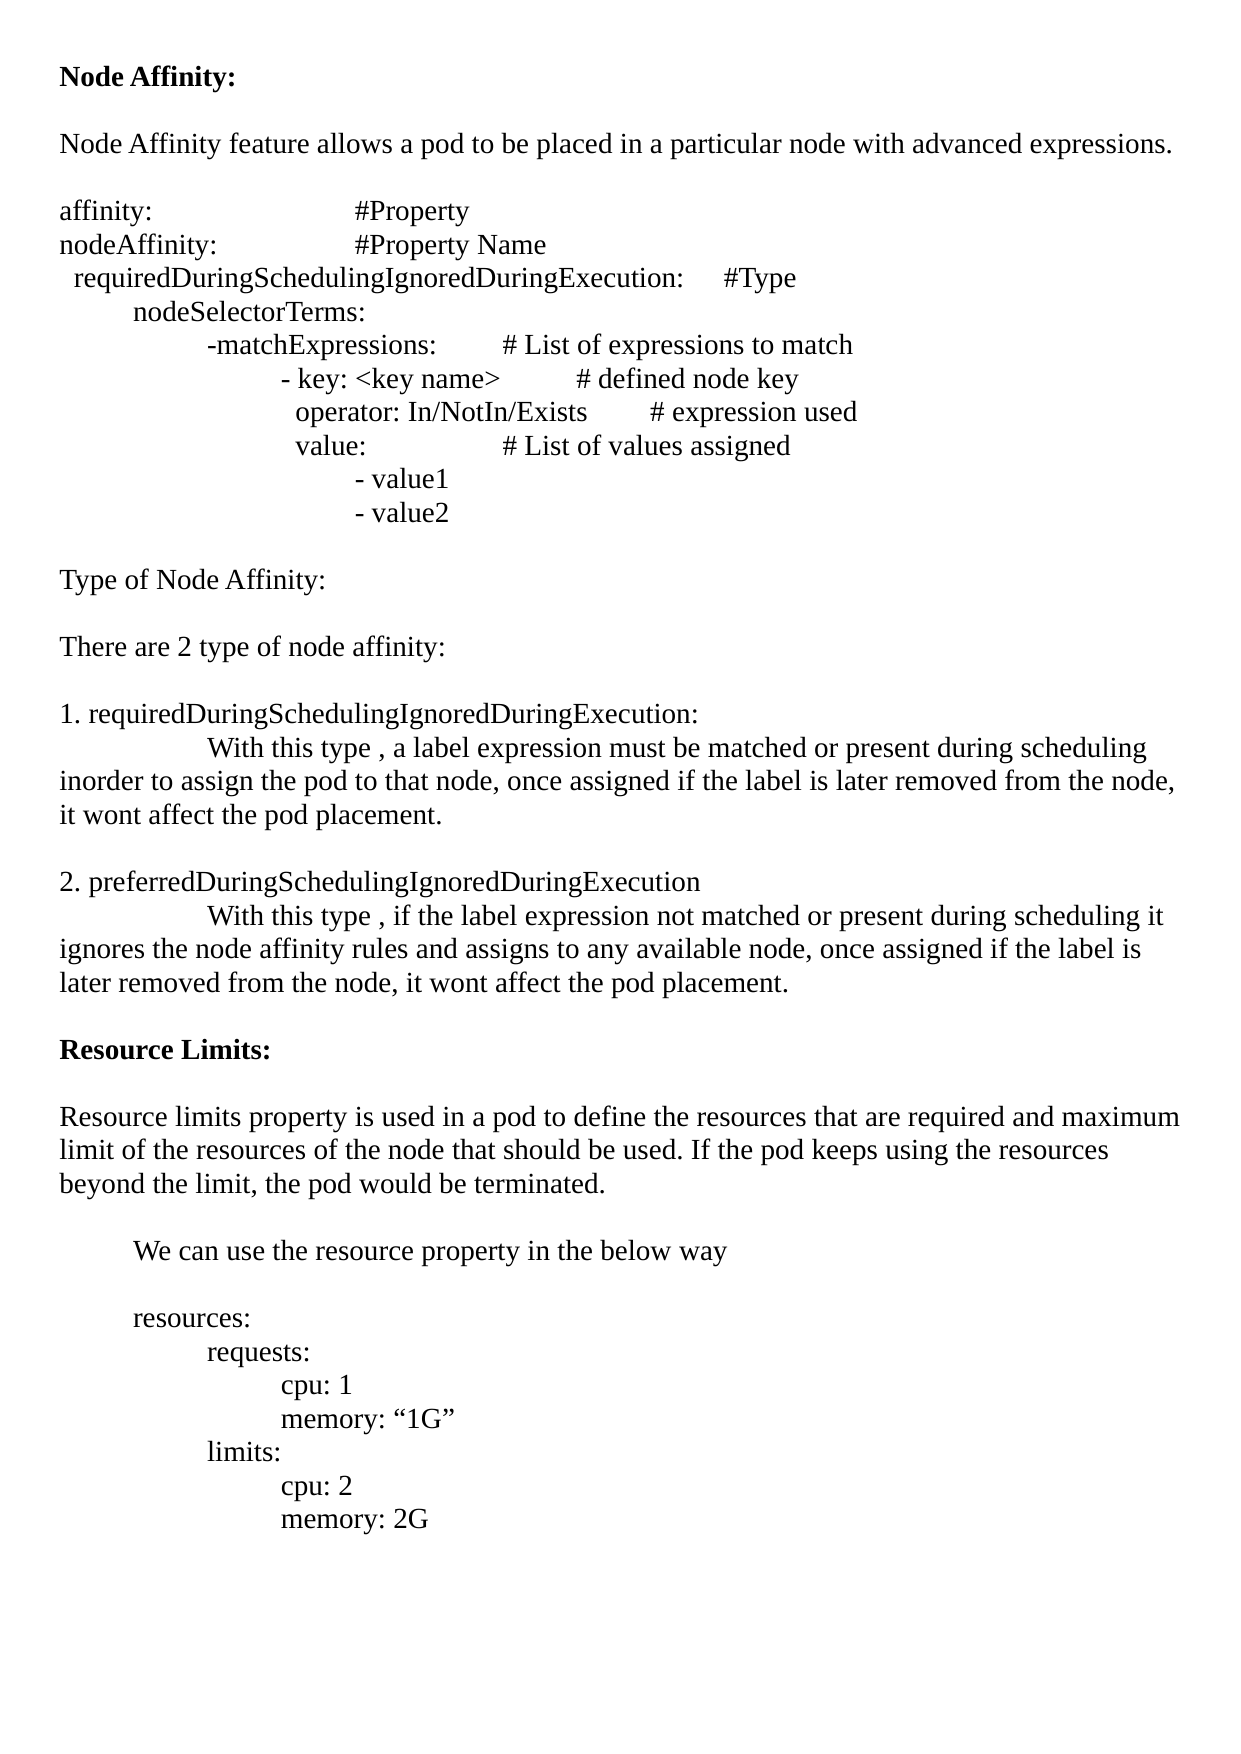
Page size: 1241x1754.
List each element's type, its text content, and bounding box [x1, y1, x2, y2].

text With this type , if the label expression not matched or present during scheduling it ignores the node affinity rules and assigns to any available node, once assigned if the label is later removed from the node, it wont affect the pod placement. [59, 898, 1181, 998]
text 1. requiredDuringSchedulingIgnoredDuringExecution: [59, 696, 1181, 730]
text -matchExpressions: # List of expressions to match [59, 327, 1181, 361]
text - key: <key name> # defined node key [59, 361, 1181, 394]
text nodeAffinity: #Property Name [59, 227, 1181, 260]
text Type of Node Affinity: [59, 562, 1181, 596]
text Resource limits property is used in a pod to define the resources that are required and maximum limit of the resources of the node that should be used. If the pod keeps using the resources beyond the limit, the pod would be terminated. [59, 1099, 1181, 1199]
text Resource Limits: [59, 1032, 1181, 1065]
text limits: [59, 1434, 1181, 1468]
text operator: In/NotIn/Exists # expression used [59, 394, 1181, 428]
text Node Affinity feature allows a pod to be placed in a particular node with advanced expressions. [59, 126, 1181, 160]
text There are 2 type of node affinity: [59, 629, 1181, 663]
text - value2 [59, 495, 1181, 529]
text requests: [59, 1334, 1181, 1367]
text value: # List of values assigned [59, 428, 1181, 462]
text cpu: 1 [59, 1367, 1181, 1401]
text resources: [59, 1300, 1181, 1334]
text requiredDuringSchedulingIgnoredDuringExecution: #Type [59, 260, 1181, 294]
text Node Affinity: [59, 59, 1181, 93]
text We can use the resource property in the below way [59, 1233, 1181, 1267]
text With this type , a label expression must be matched or present during scheduling inorder to assign the pod to that node, once assigned if the label is later removed from the node, it wont affect the pod placement. [59, 730, 1181, 831]
text - value1 [59, 462, 1181, 495]
text memory: 2G [59, 1501, 1181, 1535]
text memory: “1G” [59, 1401, 1181, 1434]
text 2. preferredDuringSchedulingIgnoredDuringExecution [59, 864, 1181, 898]
text nodeSelectorTerms: [59, 294, 1181, 327]
text affinity: #Property [59, 193, 1181, 227]
text cpu: 2 [59, 1468, 1181, 1501]
